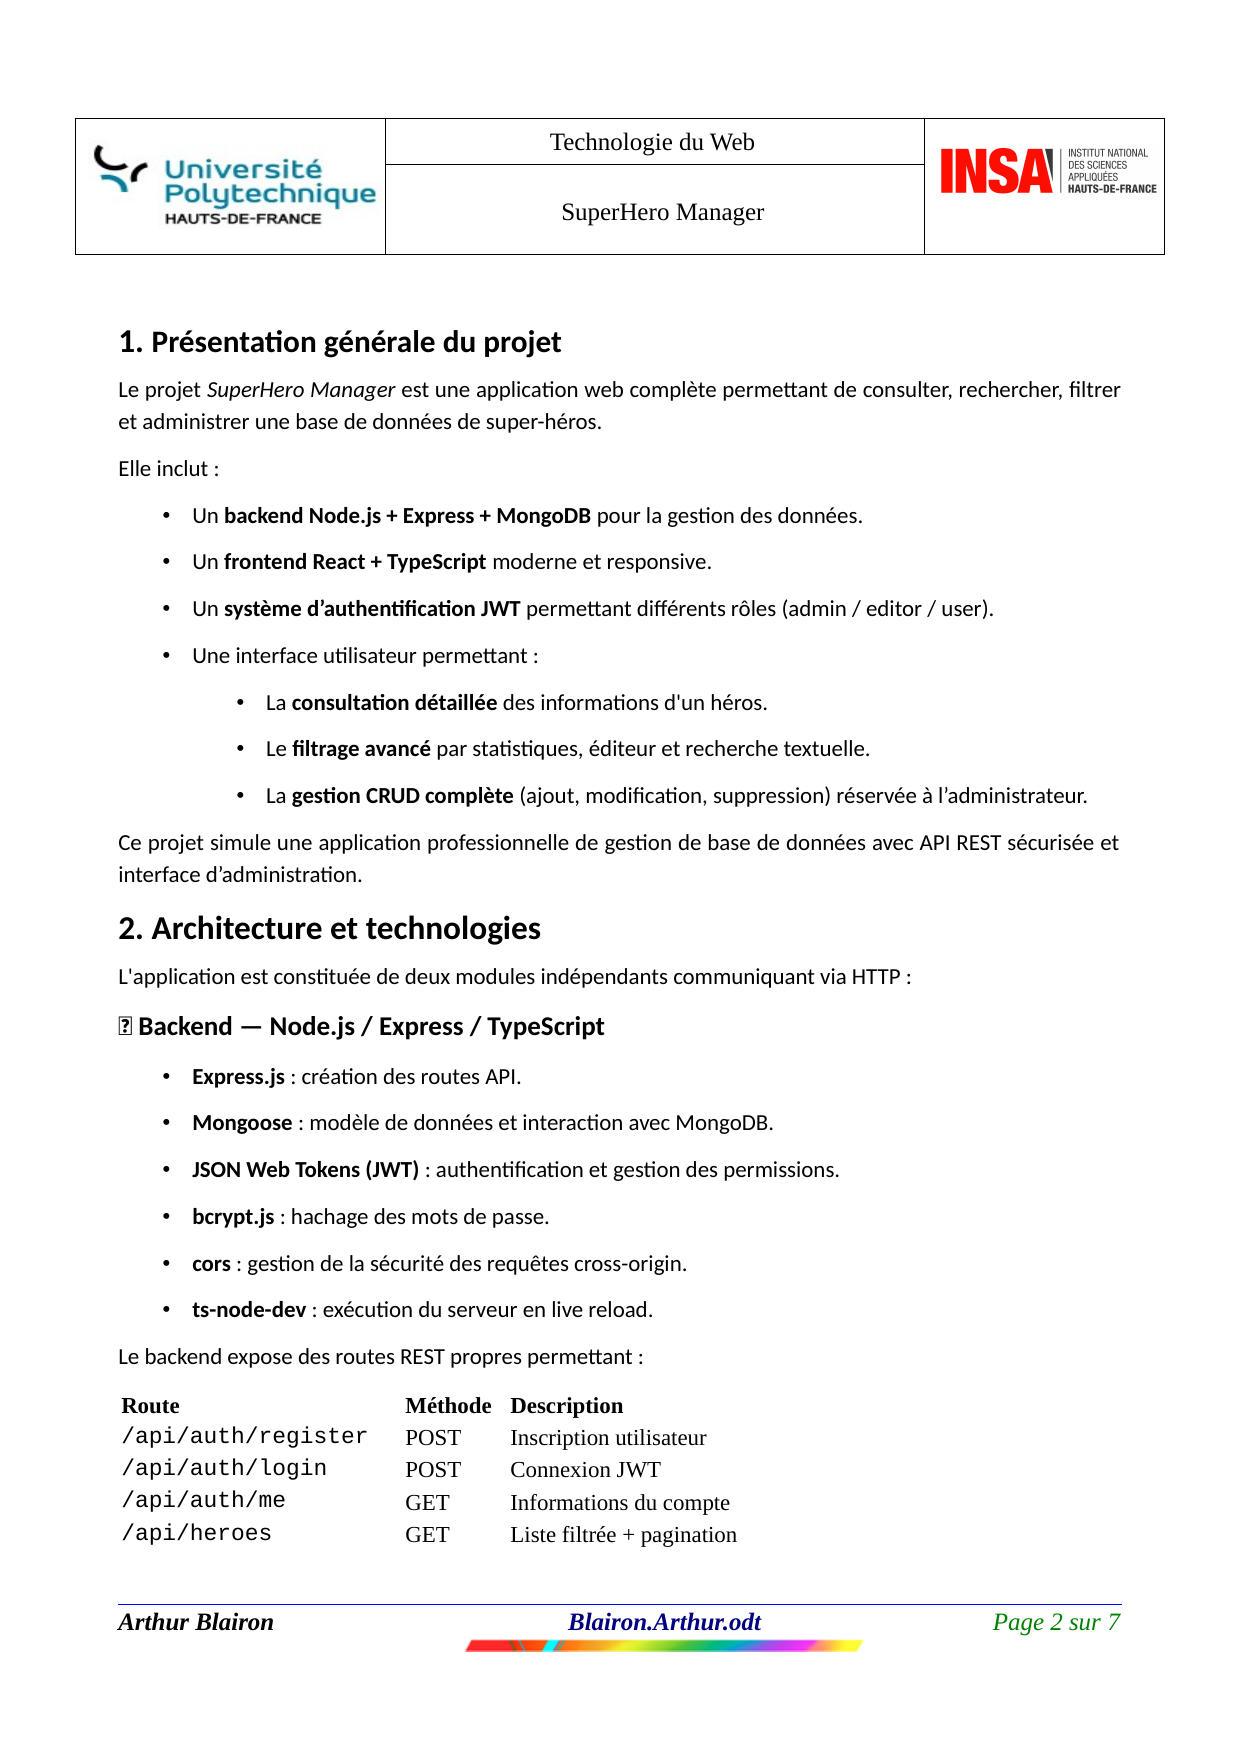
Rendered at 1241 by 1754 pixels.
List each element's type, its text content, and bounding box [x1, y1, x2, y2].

table_cell POST [402, 1421, 507, 1453]
text L'application est constituée de deux modules indépendants communiquant via HTTP : [118, 962, 1122, 991]
table_cell /api/heroes [118, 1518, 402, 1550]
picture [936, 143, 1161, 201]
table_cell GET [402, 1518, 507, 1550]
text Ce projet simule une application professionnelle de gestion de base de données avec API REST sécurisée et interface d’administration. [118, 828, 1122, 888]
table_header Méthode [402, 1389, 507, 1421]
table_cell GET [402, 1486, 507, 1518]
subtitle 🔹 Backend — Node.js / Express / TypeScript [118, 1009, 1122, 1042]
table_cell POST [402, 1454, 507, 1486]
table_cell Informations du compte [507, 1486, 805, 1518]
table_cell /api/auth/login [118, 1454, 402, 1486]
picture [87, 126, 383, 247]
subtitle 2. Architecture et technologies [118, 907, 1122, 948]
text Elle inclut : [118, 454, 1122, 482]
text Le projet SuperHero Manager est une application web complète permettant de consulter, rechercher, filtrer et administrer une base de données de super-héros. [118, 375, 1122, 435]
list Un système d’authentification JWT permettant différents rôles (admin / editor / user). [162, 594, 1122, 622]
list La gestion CRUD complète (ajout, modification, suppression) réservée à l’administrateur. [236, 781, 1122, 809]
list cors : gestion de la sécurité des requêtes cross-origin. [162, 1249, 1122, 1277]
list La consultation détaillée des informations d'un héros. [236, 688, 1122, 716]
table_cell Inscription utilisateur [507, 1421, 805, 1453]
subtitle 1. Présentation générale du projet [118, 319, 1122, 360]
table_header Route [118, 1389, 402, 1421]
text Le backend expose des routes REST propres permettant : [118, 1342, 1122, 1370]
list Express.js : création des routes API. [162, 1062, 1122, 1090]
list Mongoose : modèle de données et interaction avec MongoDB. [162, 1108, 1122, 1137]
list Le filtrage avancé par statistiques, éditeur et recherche textuelle. [236, 734, 1122, 763]
list JSON Web Tokens (JWT) : authentification et gestion des permissions. [162, 1155, 1122, 1183]
list Une interface utilisateur permettant : [162, 641, 1122, 669]
table_cell Liste filtrée + pagination [507, 1518, 805, 1550]
table_cell /api/auth/me [118, 1486, 402, 1518]
list bcrypt.js : hachage des mots de passe. [162, 1202, 1122, 1230]
list ts-node-dev : exécution du serveur en live reload. [162, 1296, 1122, 1324]
picture [463, 1639, 864, 1652]
list Un frontend React + TypeScript moderne et responsive. [162, 547, 1122, 576]
table_cell /api/auth/register [118, 1421, 402, 1453]
table_header Description [507, 1389, 805, 1421]
table_cell Connexion JWT [507, 1454, 805, 1486]
list Un backend Node.js + Express + MongoDB pour la gestion des données. [162, 501, 1122, 529]
